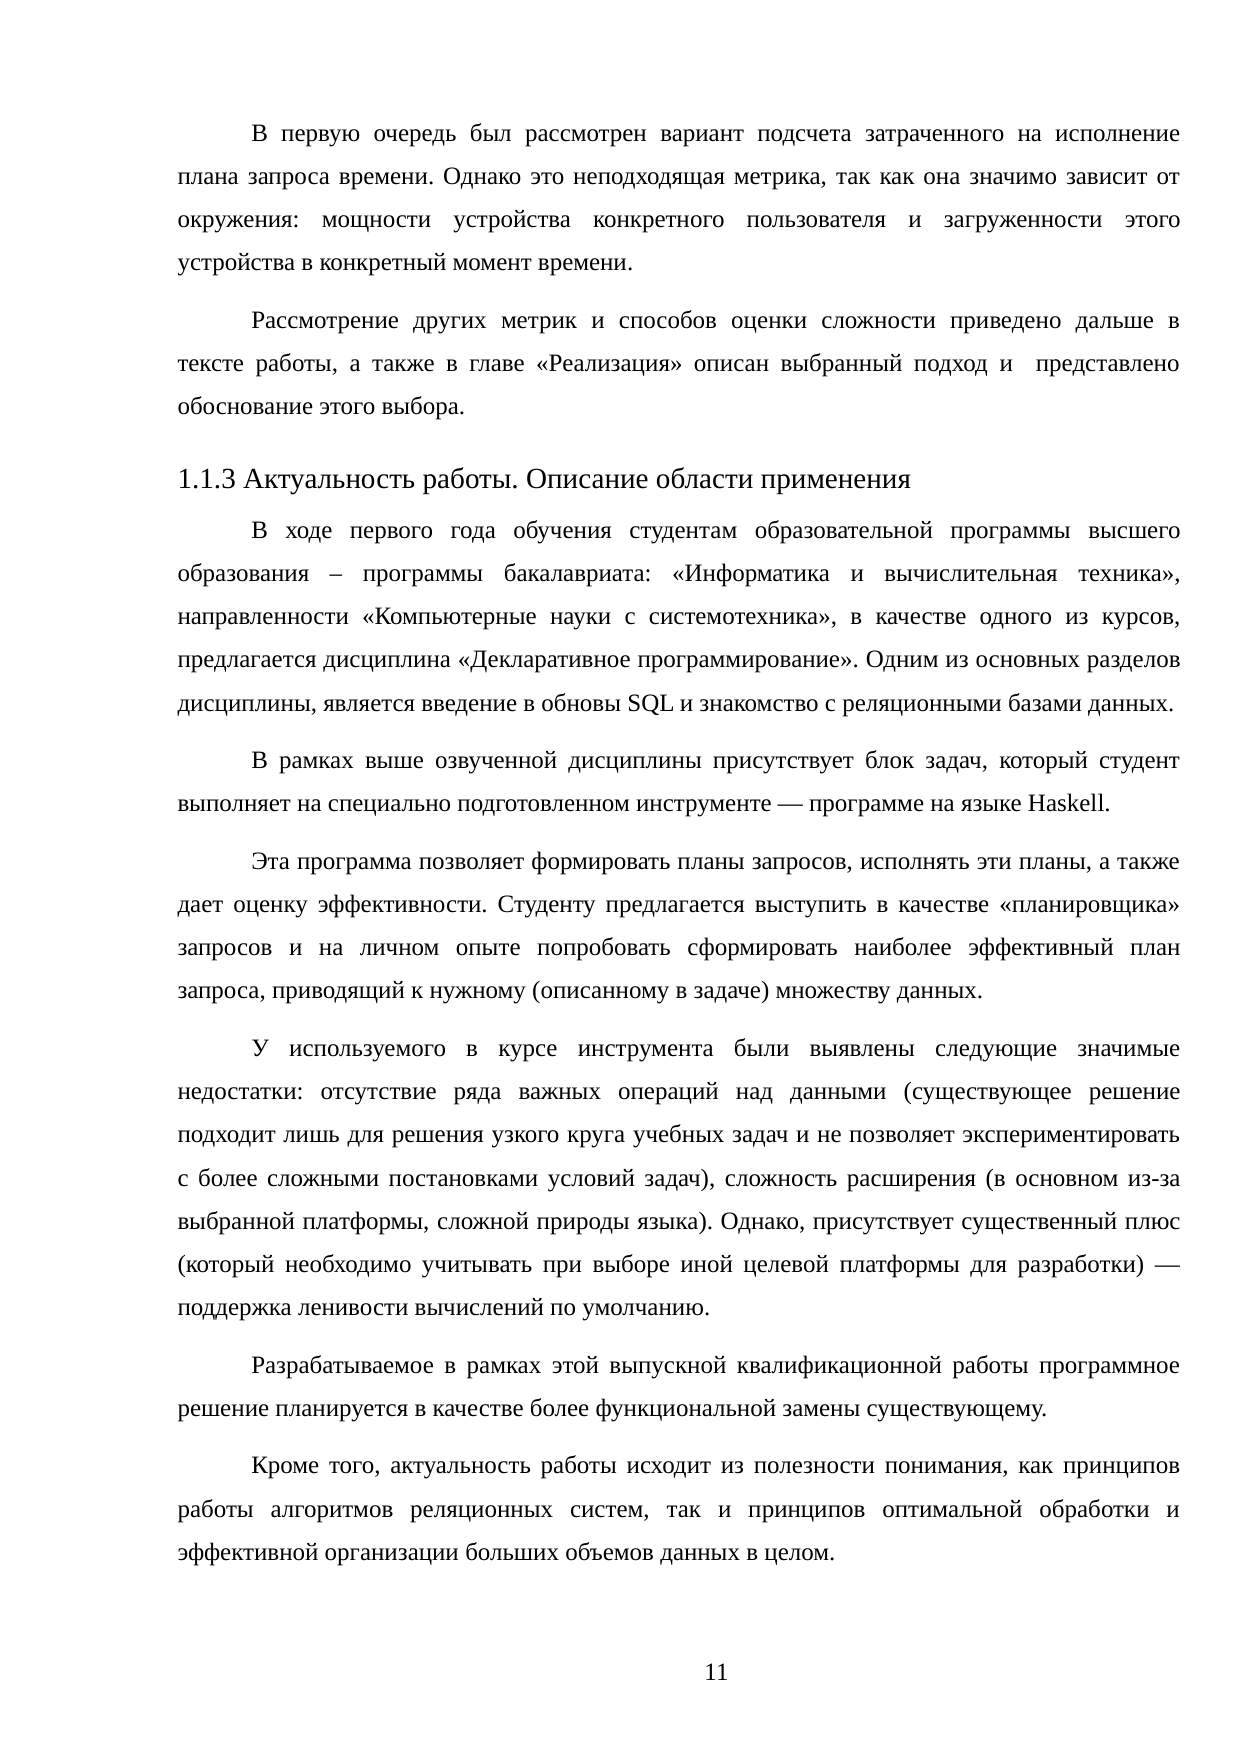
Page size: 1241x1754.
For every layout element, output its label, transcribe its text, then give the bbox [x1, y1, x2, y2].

text В первую очередь был рассмотрен вариант подсчета затраченного на исполнение плана запроса времени. Однако это неподходящая метрика, так как она значимо зависит от окружения: мощности устройства конкретного пользователя и загруженности этого устройства в конкретный момент времени. [177, 118, 1181, 276]
text Кроме того, актуальность работы исходит из полезности понимания, как принципов работы алгоритмов реляционных систем, так и принципов оптимальной обработки и эффективной организации больших объемов данных в целом. [177, 1451, 1181, 1566]
text Эта программа позволяет формировать планы запросов, исполнять эти планы, а также дает оценку эффективности. Студенту предлагается выступить в качестве «планировщика» запросов и на личном опыте попробовать сформировать наиболее эффективный план запроса, приводящий к нужному (описанному в задаче) множеству данных. [177, 846, 1181, 1004]
text В ходе первого года обучения студентам образовательной программы высшего образования – программы бакалавриата: «Информатика и вычислительная техника», направленности «Компьютерные науки с системотехника», в качестве одного из курсов, предлагается дисциплина «Декларативное программирование». Одним из основных разделов дисциплины, является введение в обновы SQL и знакомство с реляционными базами данных. [177, 515, 1181, 716]
text Рассмотрение других метрик и способов оценки сложности приведено дальше в тексте работы, а также в главе «Реализация» описан выбранный подход и представлено обоснование этого выбора. [177, 305, 1181, 420]
text Разрабатываемое в рамках этой выпускной квалификационной работы программное решение планируется в качестве более функциональной замены существующему. [177, 1350, 1181, 1422]
subtitle 1.1.3 Актуальность работы. Описание области применения [177, 461, 1181, 494]
text В рамках выше озвученной дисциплины присутствует блок задач, который студент выполняет на специально подготовленном инструменте — программе на языке Haskell. [177, 745, 1181, 817]
text У используемого в курсе инструмента были выявлены следующие значимые недостатки: отсутствие ряда важных операций над данными (существующее решение подходит лишь для решения узкого круга учебных задач и не позволяет экспериментировать с более сложными постановками условий задач), сложность расширения (в основном из-за выбранной платформы, сложной природы языка). Однако, присутствует существенный плюс (который необходимо учитывать при выборе иной целевой платформы для разработки) — поддержка ленивости вычислений по умолчанию. [177, 1033, 1181, 1321]
